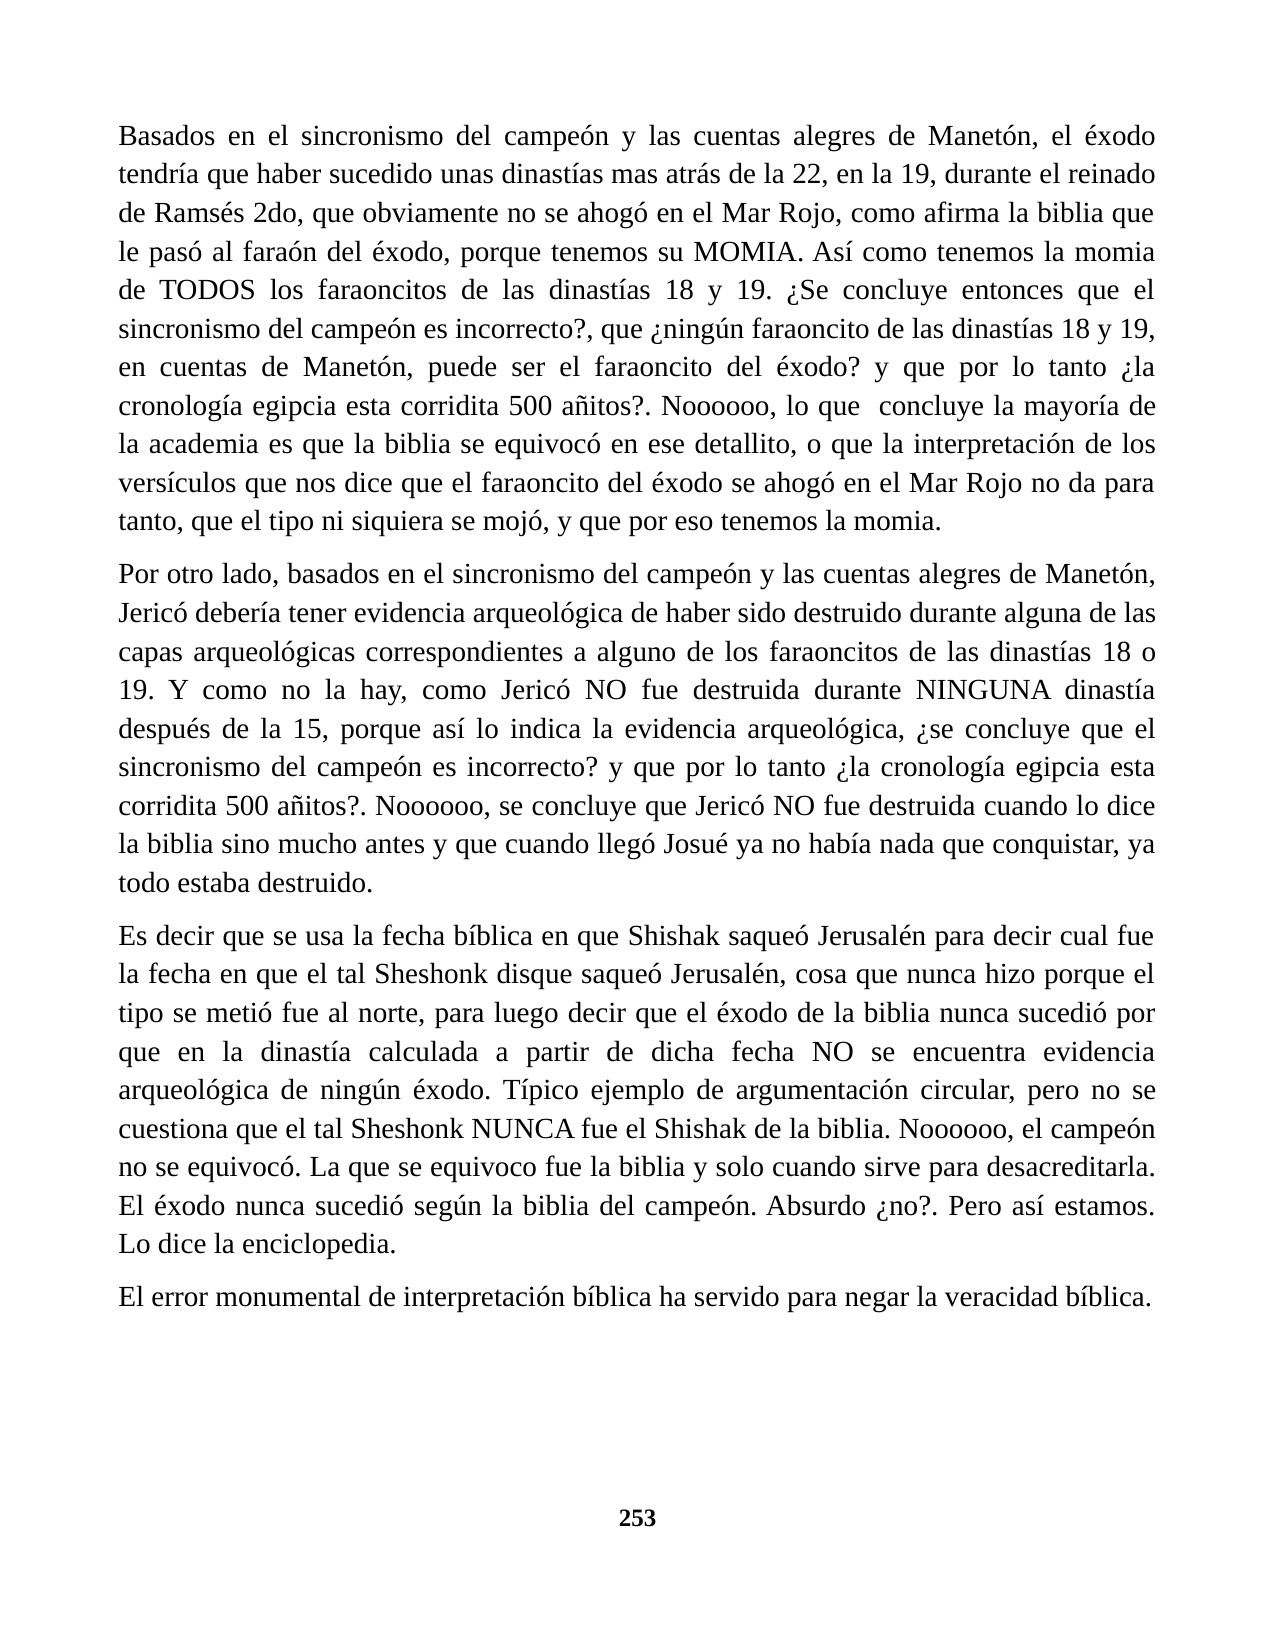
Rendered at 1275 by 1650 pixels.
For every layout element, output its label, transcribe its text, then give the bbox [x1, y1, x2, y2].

text Por otro lado, basados en el sincronismo del campeón y las cuentas alegres de Manetón, Jericó debería tener evidencia arqueológica de haber sido destruido durante alguna de las capas arqueológicas correspondientes a alguno de los faraoncitos de las dinastías 18 o 19. Y como no la hay, como Jericó NO fue destruida durante NINGUNA dinastía después de la 15, porque así lo indica la evidencia arqueológica, ¿se concluye que el sincronismo del campeón es incorrecto? y que por lo tanto ¿la cronología egipcia esta corridita 500 añitos?. Noooooo, se concluye que Jericó NO fue destruida cuando lo dice la biblia sino mucho antes y que cuando llegó Josué ya no había nada que conquistar, ya todo estaba destruido. [118, 557, 1157, 898]
text Basados en el sincronismo del campeón y las cuentas alegres de Manetón, el éxodo tendría que haber sucedido unas dinastías mas atrás de la 22, en la 19, durante el reinado de Ramsés 2do, que obviamente no se ahogó en el Mar Rojo, como afirma la biblia que le pasó al faraón del éxodo, porque tenemos su MOMIA. Así como tenemos la momia de TODOS los faraoncitos de las dinastías 18 y 19. ¿Se concluye entonces que el sincronismo del campeón es incorrecto?, que ¿ningún faraoncito de las dinastías 18 y 19, en cuentas de Manetón, puede ser el faraoncito del éxodo? y que por lo tanto ¿la cronología egipcia esta corridita 500 añitos?. Noooooo, lo que concluye la mayoría de la academia es que la biblia se equivocó en ese detallito, o que la interpretación de los versículos que nos dice que el faraoncito del éxodo se ahogó en el Mar Rojo no da para tanto, que el tipo ni siquiera se mojó, y que por eso tenemos la momia. [118, 118, 1157, 537]
text Es decir que se usa la fecha bíblica en que Shishak saqueó Jerusalén para decir cual fue la fecha en que el tal Sheshonk disque saqueó Jerusalén, cosa que nunca hizo porque el tipo se metió fue al norte, para luego decir que el éxodo de la biblia nunca sucedió por que en la dinastía calculada a partir de dicha fecha NO se encuentra evidencia arqueológica de ningún éxodo. Típico ejemplo de argumentación circular, pero no se cuestiona que el tal Sheshonk NUNCA fue el Shishak de la biblia. Noooooo, el campeón no se equivocó. La que se equivoco fue la biblia y solo cuando sirve para desacreditarla. El éxodo nunca sucedió según la biblia del campeón. Absurdo ¿no?. Pero así estamos. Lo dice la enciclopedia. [118, 918, 1157, 1260]
text El error monumental de interpretación bíblica ha servido para negar la veracidad bíblica. [118, 1279, 1157, 1313]
